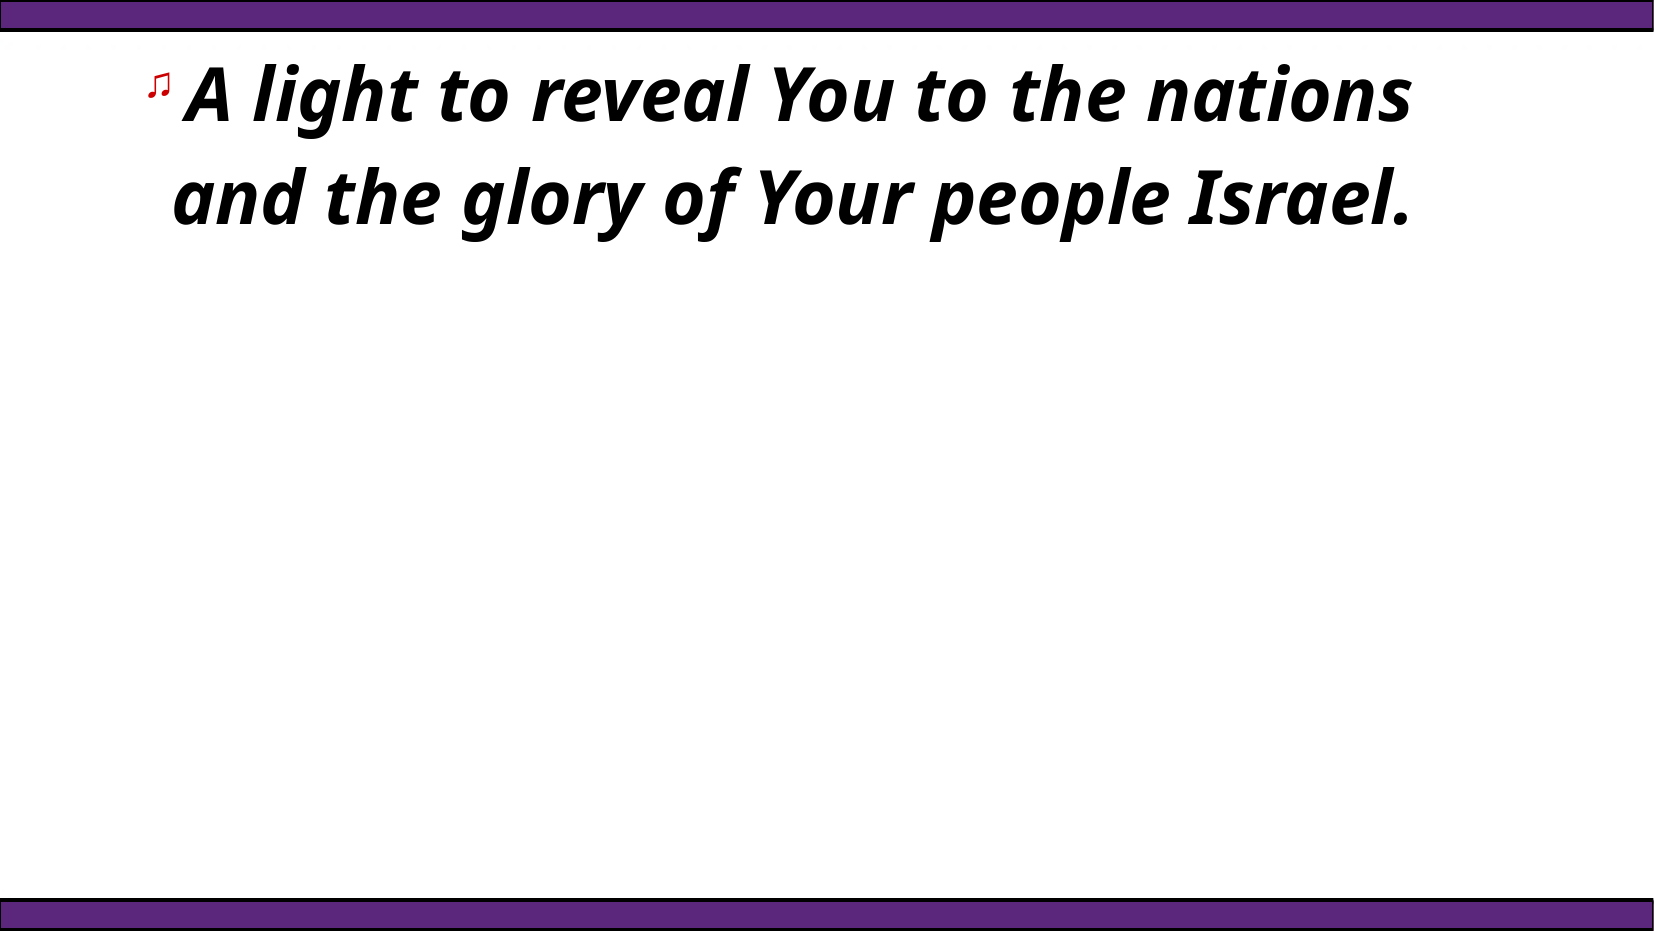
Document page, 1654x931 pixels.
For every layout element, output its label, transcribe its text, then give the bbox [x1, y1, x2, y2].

text_box ♫ A light to reveal You to the nations and the glory of Your people Israel. [58, 34, 1589, 249]
picture [0, 31, 1654, 900]
text_box [0, 900, 1654, 931]
text_box [0, 0, 1654, 31]
